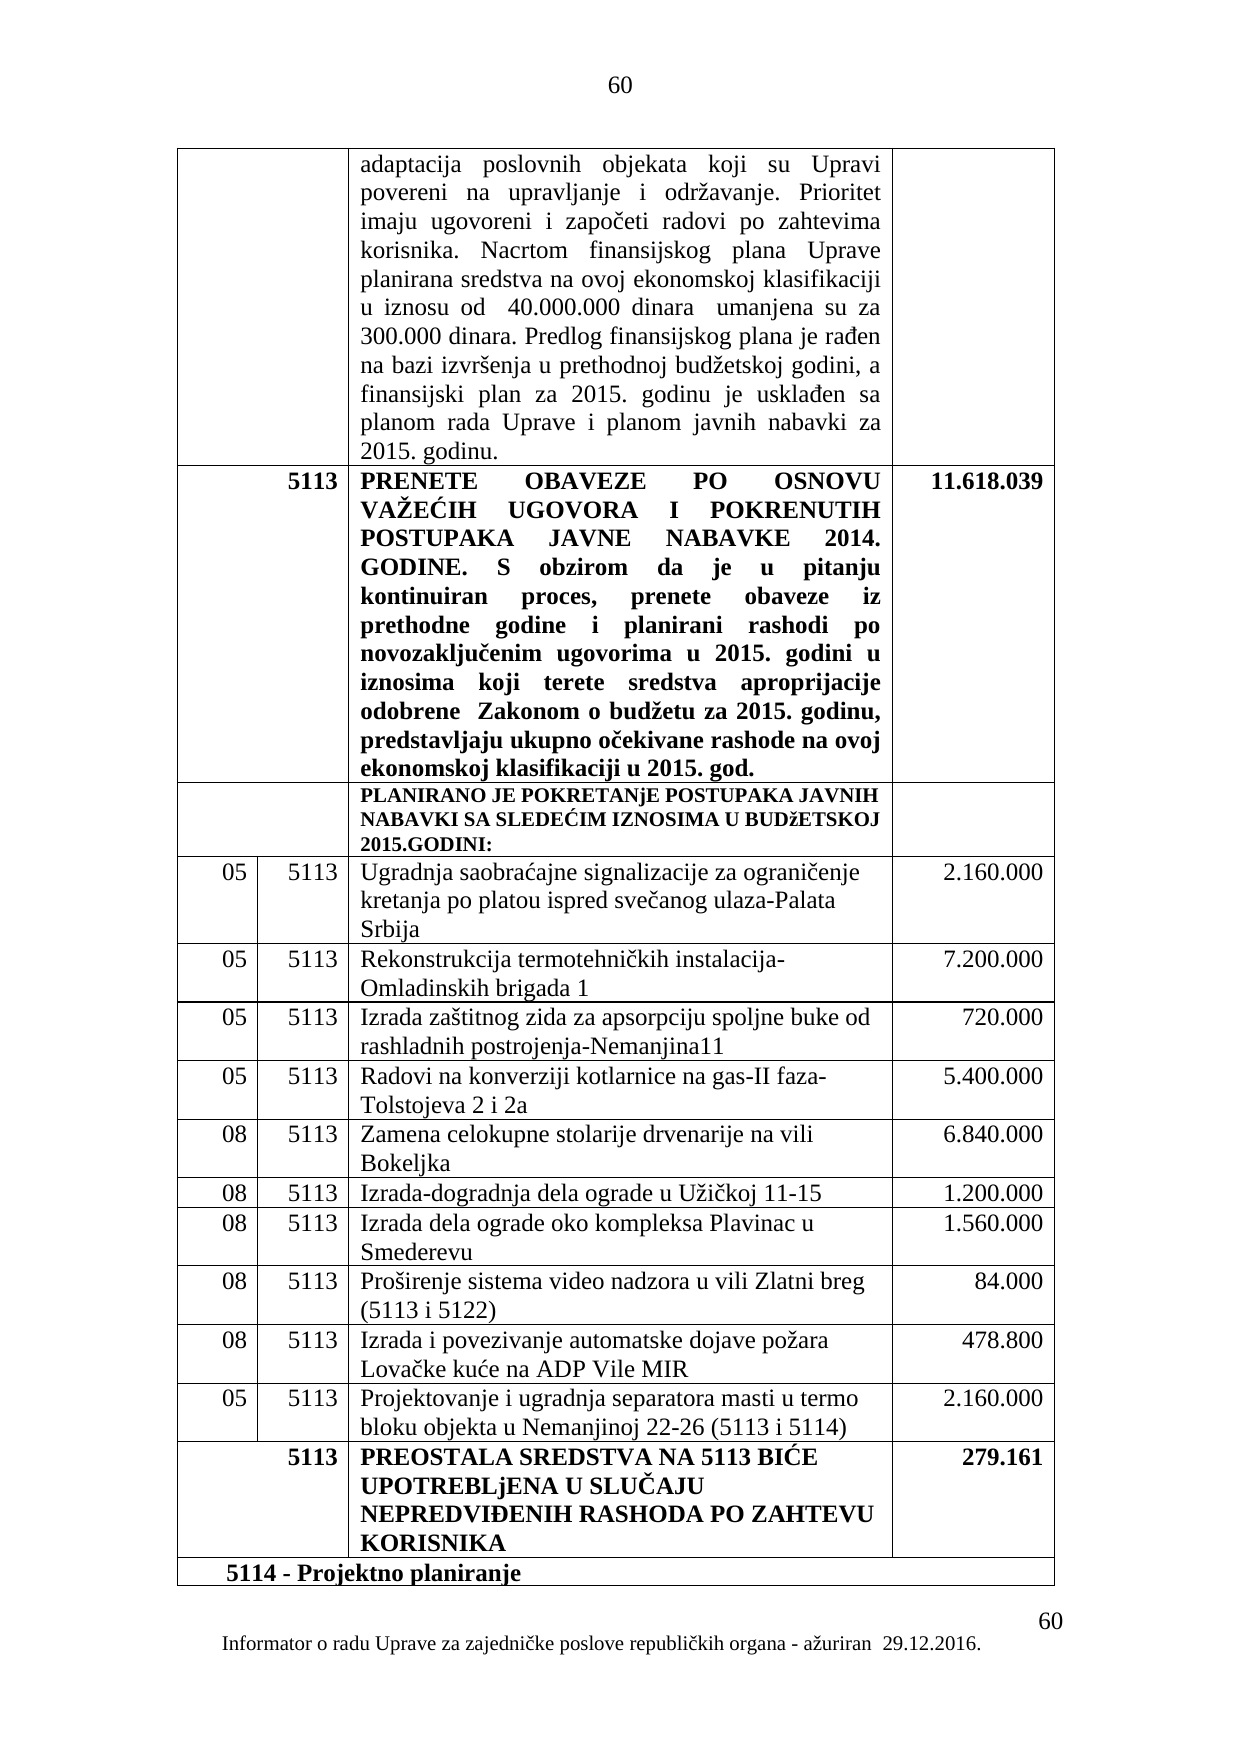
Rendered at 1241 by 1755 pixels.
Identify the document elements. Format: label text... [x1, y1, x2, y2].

table_cell 08 [178, 1266, 257, 1324]
table_cell 08 [178, 1208, 257, 1265]
table_cell 6.840.000 [893, 1120, 1054, 1177]
table_cell [893, 783, 1054, 856]
table_cell 5113 [178, 466, 348, 782]
table_cell Radovi na konverziji kotlarnice na gas-II faza-Tolstojeva 2 i 2a [349, 1061, 892, 1118]
table_cell 08 [178, 1325, 257, 1382]
table_cell Izrada-dogradnja dela ograde u Užičkoj 11-15 [349, 1178, 892, 1207]
table_cell 08 [178, 1178, 257, 1207]
table_cell adaptacija poslovnih objekata koji su Upravi povereni na upravlјanje i održavanje. Prioritet imaju ugovoreni i započeti radovi po zahtevima korisnika. Nacrtom finansijskog plana Uprave planirana sredstva na ovoj ekonomskoj klasifikaciji u iznosu od 40.000.000 dinara umanjena su za 300.000 dinara. Predlog finansijskog plana je rađen na bazi izvršenja u prethodnoj budžetskoj godini, a finansijski plan za 2015. godinu je usklađen sa planom rada Uprave i planom javnih nabavki za 2015. godinu. [349, 149, 892, 465]
table_cell 5.400.000 [893, 1061, 1054, 1118]
table_cell [178, 783, 348, 856]
table_cell 279.161 [893, 1442, 1054, 1557]
table_cell 1.560.000 [893, 1208, 1054, 1265]
table_cell 5113 [258, 1266, 348, 1324]
table_cell 05 [178, 1061, 257, 1118]
table_cell 5113 [258, 1120, 348, 1177]
table_cell [178, 149, 348, 465]
table_cell Zamena celokupne stolarije drvenarije na vili Bokelјka [349, 1120, 892, 1177]
table_cell 5113 [258, 1325, 348, 1382]
table_cell [893, 149, 1054, 465]
table_cell 720.000 [893, 1003, 1054, 1060]
table_cell 5113 [258, 1178, 348, 1207]
table_cell Ugradnja saobraćajne signalizacije za ograničenje kretanja po platou ispred svečanog ulaza-Palata Srbija [349, 857, 892, 943]
table_cell 5113 [258, 1061, 348, 1118]
table_cell 2.160.000 [893, 857, 1054, 943]
table_cell Izrada i povezivanje automatske dojave požara Lovačke kuće na ADP Vile MIR [349, 1325, 892, 1382]
table_cell 05 [178, 1384, 257, 1441]
table_cell 11.618.039 [893, 466, 1054, 782]
table_cell 5114 - Projektno planiranje [178, 1558, 1054, 1585]
table_cell 05 [178, 857, 257, 943]
table_cell 05 [178, 944, 257, 1001]
table_cell 7.200.000 [893, 944, 1054, 1001]
table_cell 5113 [258, 1384, 348, 1441]
table_cell 5113 [258, 944, 348, 1001]
table_cell Rekonstrukcija termotehničkih instalacija-Omladinskih brigada 1 [349, 944, 892, 1001]
table_cell 84.000 [893, 1266, 1054, 1324]
table_cell 5113 [178, 1442, 348, 1557]
table_cell Izrada zaštitnog zida za apsorpciju spolјne buke od rashladnih postrojenja-Nemanjina11 [349, 1003, 892, 1060]
table_cell 1.200.000 [893, 1178, 1054, 1207]
table_cell 05 [178, 1003, 257, 1060]
table_cell PREOSTALA SREDSTVA NA 5113 BIĆE UPOTREBLjENA U SLUČAJU NEPREDVIĐENIH RASHODA PO ZAHTEVU KORISNIKA [349, 1442, 892, 1557]
table_cell Proširenje sistema video nadzora u vili Zlatni breg (5113 i 5122) [349, 1266, 892, 1324]
table_cell 478.800 [893, 1325, 1054, 1382]
table_cell Projektovanje i ugradnja separatora masti u termo bloku objekta u Nemanjinoj 22-26 (5113 i 5114) [349, 1384, 892, 1441]
table_cell PLANIRANO JE POKRETANјE POSTUPAKA JAVNIH NABAVKI SA SLEDEĆIM IZNOSIMA U BUDžETSKOJ 2015.GODINI: [349, 783, 892, 856]
table_cell PRENETE OBAVEZE PO OSNOVU VAŽEĆIH UGOVORA I POKRENUTIH POSTUPAKA JAVNE NABAVKE 2014. GODINE. S obzirom da je u pitanju kontinuiran proces, prenete obaveze iz prethodne godine i planirani rashodi po novozaklјučenim ugovorima u 2015. godini u iznosima koji terete sredstva aproprijacije odobrene Zakonom o budžetu za 2015. godinu, predstavlјaju ukupno očekivane rashode na ovoj ekonomskoj klasifikaciji u 2015. god. [349, 466, 892, 782]
table_cell Izrada dela ograde oko kompleksa Plavinac u Smederevu [349, 1208, 892, 1265]
table_cell 2.160.000 [893, 1384, 1054, 1441]
table_cell 5113 [258, 1003, 348, 1060]
table_cell 5113 [258, 1208, 348, 1265]
table_cell 08 [178, 1120, 257, 1177]
table_cell 5113 [258, 857, 348, 943]
